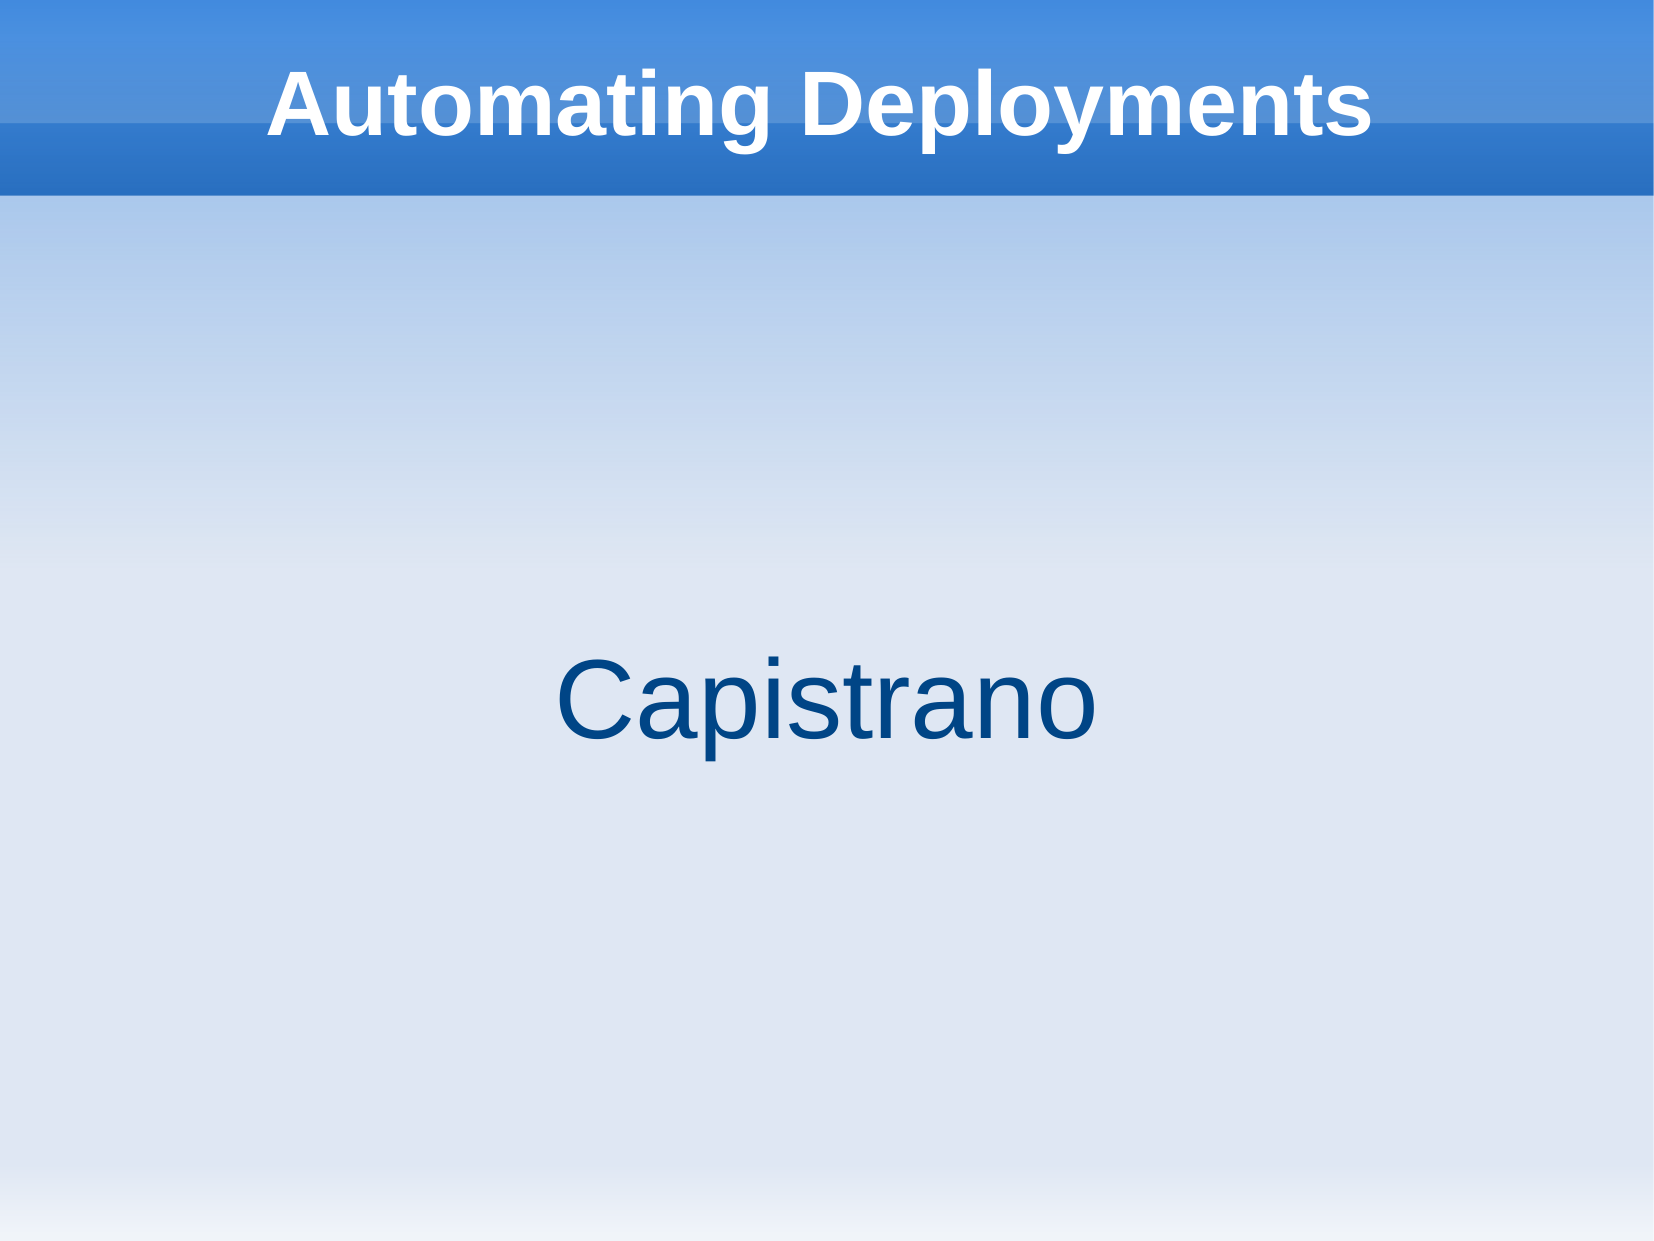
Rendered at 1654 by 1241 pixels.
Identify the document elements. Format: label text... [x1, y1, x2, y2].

title Automating Deployments [76, 7, 1565, 200]
subtitle Capistrano [82, 297, 1571, 1102]
picture [0, 0, 1654, 1241]
